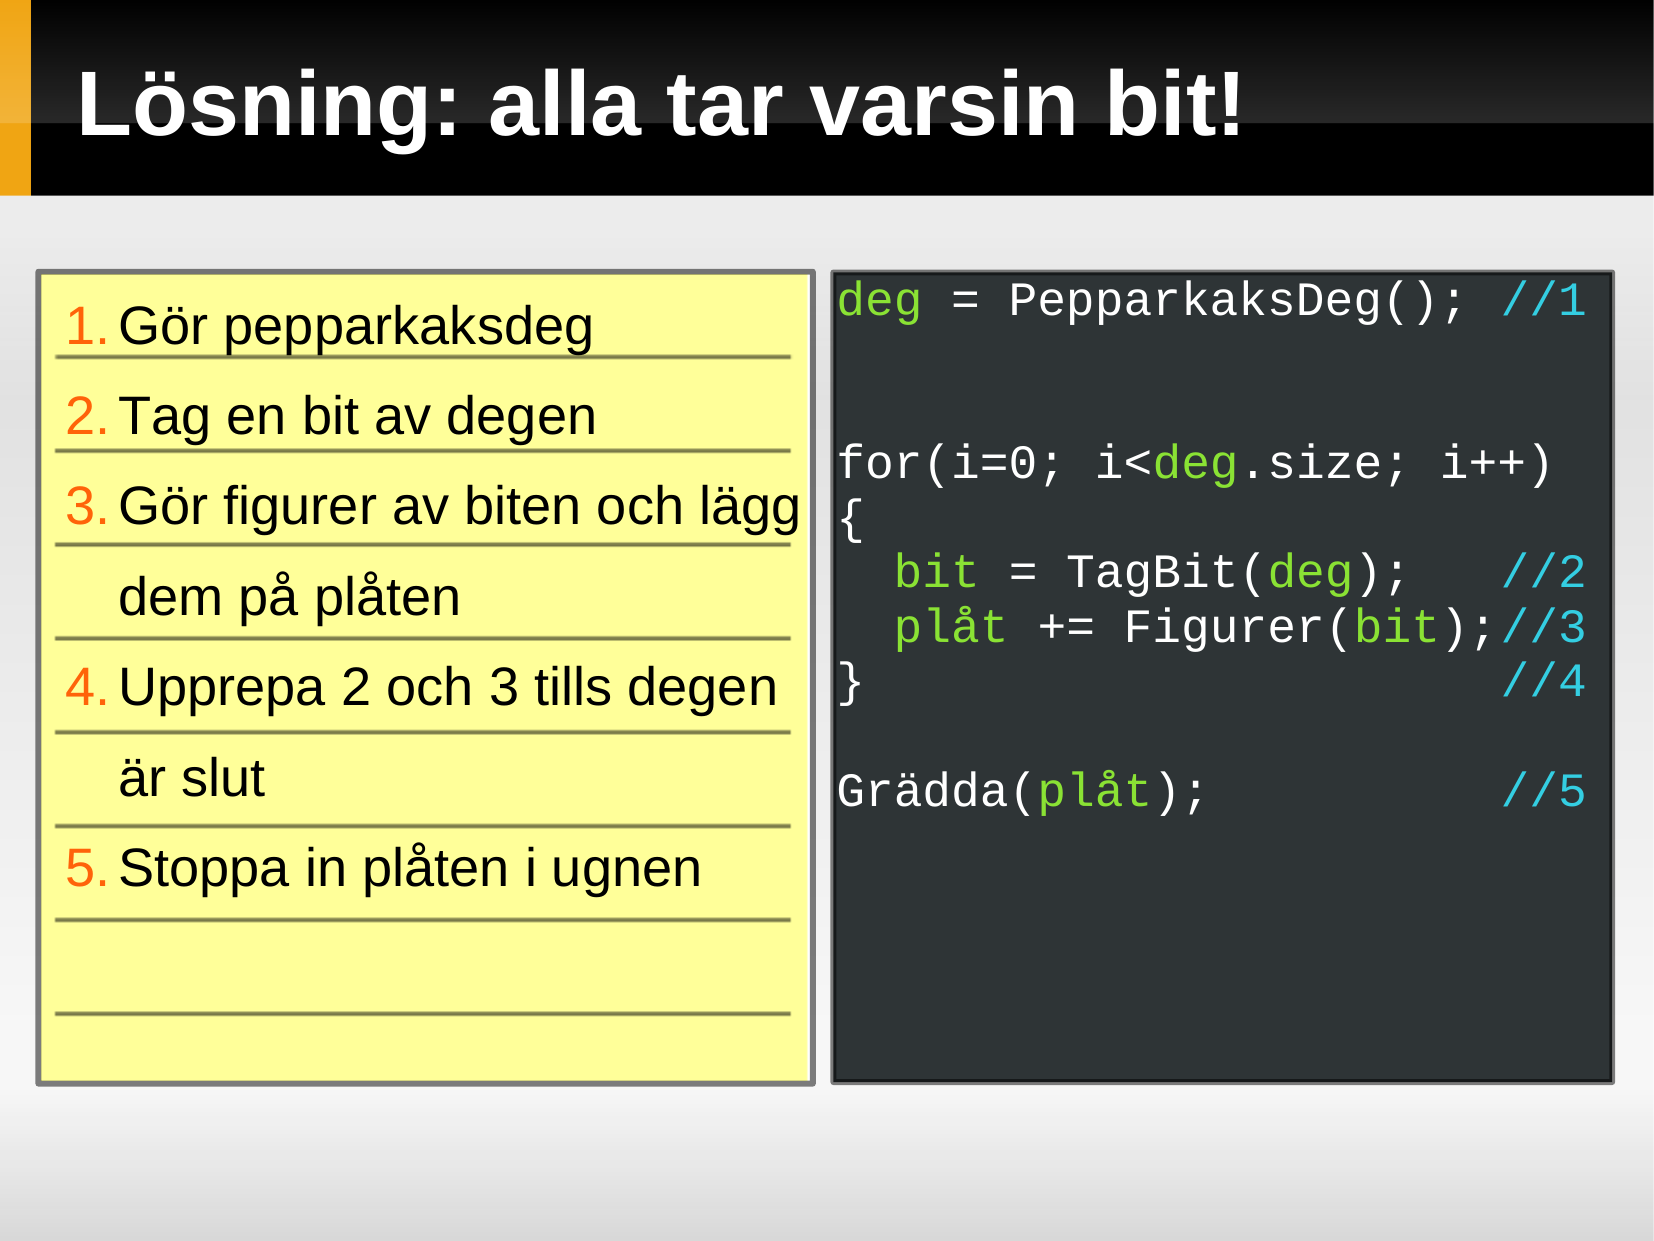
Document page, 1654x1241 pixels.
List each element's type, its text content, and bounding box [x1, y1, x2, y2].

list Gör pepparkaksdeg Tag en bit av degen Gör figurer av biten och lägg dem på plåten Upprepa 2 och 3 tills degen är slut Stoppa in plåten i ugnen [47, 295, 815, 1094]
picture [0, 0, 1654, 1241]
list deg = PepparkaksDeg(); //1 for(i=0; i<deg.size; i++) { bit = TagBit(deg); //2 plåt += Figurer(bit); //3 } //4 Grädda(plåt); //5 [833, 272, 1613, 1083]
title Lösning: alla tar varsin bit! [76, 0, 1565, 208]
